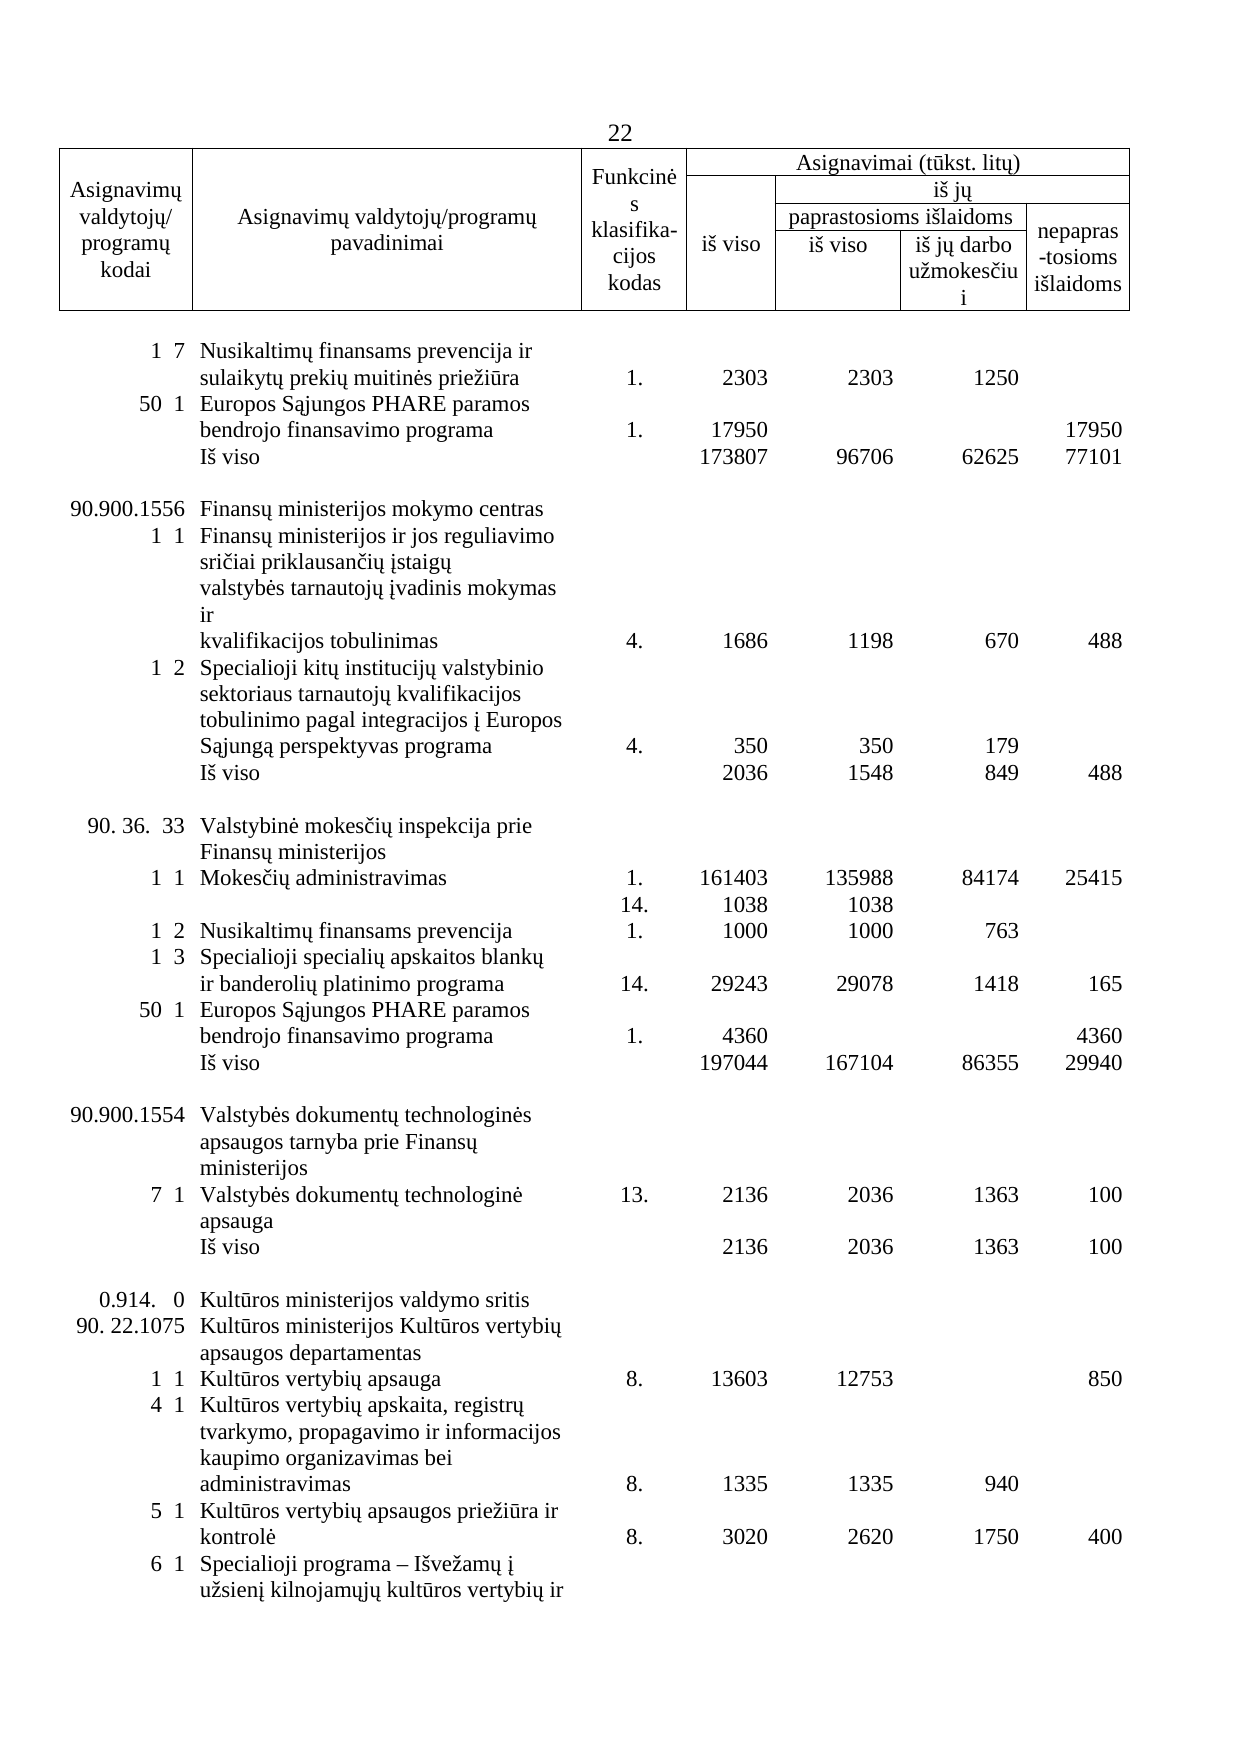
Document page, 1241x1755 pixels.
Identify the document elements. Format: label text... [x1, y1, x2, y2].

table_cell [1026, 706, 1129, 733]
table_cell Iš viso [192, 1233, 582, 1260]
table_cell sektoriaus tarnautojų kvalifikacijos [192, 680, 582, 706]
table_cell [687, 1102, 775, 1128]
table_cell [775, 944, 901, 970]
table_cell [775, 654, 901, 680]
table_cell 1686 [687, 627, 775, 653]
table_cell Valstybinė mokesčių inspekcija prie [192, 812, 582, 838]
table_cell [59, 1260, 192, 1286]
table_cell [687, 654, 775, 680]
table_cell 17950 [687, 416, 775, 443]
table_cell 1363 [901, 1181, 1026, 1233]
table_cell [775, 1497, 901, 1523]
table_cell bendrojo finansavimo programa [192, 1023, 582, 1049]
table_cell [687, 706, 775, 733]
table_cell Iš viso [192, 1049, 582, 1075]
table_cell [775, 495, 901, 522]
table_cell [901, 1576, 1026, 1602]
table_cell [901, 812, 1026, 838]
table_cell iš jų [776, 176, 1129, 202]
table_cell [775, 1576, 901, 1602]
table_cell bendrojo finansavimo programa [192, 416, 582, 443]
table_cell [1026, 522, 1129, 548]
table_cell [687, 575, 775, 627]
table_cell [775, 390, 901, 416]
table_cell [775, 1154, 901, 1181]
table_cell 849 [901, 759, 1026, 785]
table_cell [901, 944, 1026, 970]
table_cell iš jų darbo užmokesčiui [901, 231, 1026, 310]
table_cell 850 [1026, 1365, 1129, 1391]
table_cell 1750 [901, 1523, 1026, 1549]
table_cell [1026, 733, 1129, 759]
table_cell [582, 1049, 687, 1075]
table_cell 2303 [775, 364, 901, 390]
table_cell [901, 495, 1026, 522]
table_cell 2303 [687, 364, 775, 390]
table_cell [901, 1102, 1026, 1128]
table_cell [901, 390, 1026, 416]
table_cell [687, 812, 775, 838]
table_cell Kultūros vertybių apsaugos priežiūra ir [192, 1497, 582, 1523]
table_cell 1 3 [59, 944, 192, 970]
table_cell [775, 1313, 901, 1339]
table_cell 90. 22.1075 [59, 1313, 192, 1339]
table_cell [59, 575, 192, 627]
table_cell [59, 733, 192, 759]
table_cell [901, 996, 1026, 1022]
table_cell [901, 1023, 1026, 1049]
table_cell 1335 [775, 1471, 901, 1497]
table_cell 50 1 [59, 390, 192, 416]
table_cell [687, 1075, 775, 1102]
table_cell [59, 1128, 192, 1154]
table_cell [582, 785, 687, 812]
table_cell 14. [582, 891, 687, 917]
table_cell Specialioji specialių apskaitos blankų [192, 944, 582, 970]
table_cell [775, 311, 901, 337]
table_cell [1026, 1075, 1129, 1102]
table_cell 1418 [901, 970, 1026, 996]
table_cell [582, 337, 687, 364]
table_cell 1 1 [59, 1365, 192, 1391]
table_cell [582, 495, 687, 522]
table_cell [775, 1102, 901, 1128]
table_cell [901, 469, 1026, 495]
table_cell [687, 548, 775, 574]
table_cell [687, 390, 775, 416]
table_cell [59, 838, 192, 864]
table_cell [582, 1418, 687, 1444]
table_cell [775, 1075, 901, 1102]
table_cell [1026, 311, 1129, 337]
table_cell 29940 [1026, 1049, 1129, 1075]
table_cell 4. [582, 733, 687, 759]
table_cell [687, 1260, 775, 1286]
table_cell 25415 [1026, 864, 1129, 891]
table_cell [582, 443, 687, 469]
table_cell 1038 [775, 891, 901, 917]
table_cell Specialioji kitų institucijų valstybinio [192, 654, 582, 680]
table_cell apsaugos departamentas [192, 1339, 582, 1365]
table_cell 90.900.1556 [59, 495, 192, 522]
table_cell [775, 337, 901, 364]
table_cell [582, 522, 687, 548]
table_cell [59, 970, 192, 996]
table_cell [59, 1576, 192, 1602]
table_cell [687, 944, 775, 970]
table_cell [687, 1550, 775, 1576]
table_cell [1026, 390, 1129, 416]
table_cell [901, 311, 1026, 337]
table_cell [775, 416, 901, 443]
table_cell [1026, 785, 1129, 812]
table_cell Nusikaltimų finansams prevencija ir [192, 337, 582, 364]
table_cell [582, 1102, 687, 1128]
table_cell 50 1 [59, 996, 192, 1022]
table_cell 8. [582, 1365, 687, 1391]
table_cell 1. [582, 864, 687, 891]
table_cell 1000 [687, 917, 775, 943]
table_cell [1026, 364, 1129, 390]
table_cell [901, 1365, 1026, 1391]
table_cell 4360 [1026, 1023, 1129, 1049]
table_header Asignavimų valdytojų/ programų kodai [60, 149, 192, 310]
table_cell 100 [1026, 1181, 1129, 1233]
table_cell 77101 [1026, 443, 1129, 469]
table_cell Kultūros ministerijos Kultūros vertybių [192, 1313, 582, 1339]
table_cell 161403 [687, 864, 775, 891]
table_cell [1026, 891, 1129, 917]
table_cell [901, 522, 1026, 548]
table_cell [582, 1339, 687, 1365]
table_cell [775, 1128, 901, 1154]
table_cell 2036 [775, 1233, 901, 1260]
table_cell [582, 390, 687, 416]
table_cell tvarkymo, propagavimo ir informacijos [192, 1418, 582, 1444]
table_cell [1026, 838, 1129, 864]
table_cell 86355 [901, 1049, 1026, 1075]
table_cell 2136 [687, 1181, 775, 1233]
table_cell 400 [1026, 1523, 1129, 1549]
table_cell [582, 680, 687, 706]
table_cell [901, 548, 1026, 574]
table_cell 62625 [901, 443, 1026, 469]
table_cell 100 [1026, 1233, 1129, 1260]
table_cell [1026, 1497, 1129, 1523]
table_cell 1 1 [59, 522, 192, 548]
table_cell Finansų ministerijos ir jos reguliavimo [192, 522, 582, 548]
table_cell [582, 944, 687, 970]
table_cell [687, 1313, 775, 1339]
table_cell [582, 1154, 687, 1181]
table_cell [1026, 1471, 1129, 1497]
table_cell [687, 522, 775, 548]
table_cell 350 [687, 733, 775, 759]
table_cell 197044 [687, 1049, 775, 1075]
table_cell 8. [582, 1523, 687, 1549]
table_cell [687, 469, 775, 495]
table_cell [59, 1075, 192, 1102]
table_cell [59, 1471, 192, 1497]
table_cell [582, 1576, 687, 1602]
table_cell [687, 1497, 775, 1523]
table_cell [582, 1128, 687, 1154]
table_cell [582, 1286, 687, 1312]
table_cell [901, 1154, 1026, 1181]
table_cell [582, 1497, 687, 1523]
table_cell [582, 1391, 687, 1418]
table_cell [1026, 1286, 1129, 1312]
table_cell [582, 654, 687, 680]
table_cell [775, 522, 901, 548]
table_cell [59, 1523, 192, 1549]
table_cell 2136 [687, 1233, 775, 1260]
table_cell [59, 443, 192, 469]
table_cell 1250 [901, 364, 1026, 390]
table_cell [775, 706, 901, 733]
table_cell 135988 [775, 864, 901, 891]
table_cell [687, 1128, 775, 1154]
table_cell iš viso [776, 231, 900, 310]
table_cell [1026, 548, 1129, 574]
table_cell [59, 680, 192, 706]
table_cell 1335 [687, 1471, 775, 1497]
table_cell [59, 1444, 192, 1471]
table_cell [775, 1023, 901, 1049]
table_cell Valstybės dokumentų technologinės [192, 1102, 582, 1128]
table_cell [59, 706, 192, 733]
table_cell [901, 337, 1026, 364]
table_cell [1026, 917, 1129, 943]
table_cell [1026, 996, 1129, 1022]
table_cell [1026, 1102, 1129, 1128]
table_cell valstybės tarnautojų įvadinis mokymas ir [192, 575, 582, 627]
table_cell Iš viso [192, 759, 582, 785]
table_cell paprastosioms išlaidoms [776, 204, 1026, 230]
table_cell [1026, 1391, 1129, 1418]
table_cell [59, 469, 192, 495]
table_cell [901, 1260, 1026, 1286]
table_cell 90.900.1554 [59, 1102, 192, 1128]
table_cell 5 1 [59, 1497, 192, 1523]
table_cell [775, 1444, 901, 1471]
table_cell [1026, 1444, 1129, 1471]
table_cell [901, 1339, 1026, 1365]
table_cell [775, 1339, 901, 1365]
table_cell 763 [901, 917, 1026, 943]
table_cell [901, 1550, 1026, 1576]
table_cell [59, 627, 192, 653]
table_cell 1. [582, 416, 687, 443]
table_cell užsienį kilnojamųjų kultūros vertybių ir [192, 1576, 582, 1602]
table_cell [687, 838, 775, 864]
table_cell 4. [582, 627, 687, 653]
table_cell [582, 1233, 687, 1260]
table_cell iš viso [687, 176, 775, 310]
table_cell [192, 1075, 582, 1102]
table_cell 1038 [687, 891, 775, 917]
table_cell [582, 759, 687, 785]
table_cell 940 [901, 1471, 1026, 1497]
table_cell sulaikytų prekių muitinės priežiūra [192, 364, 582, 390]
table_cell 4 1 [59, 1391, 192, 1418]
table_cell [192, 891, 582, 917]
table_cell [901, 416, 1026, 443]
table_cell [582, 996, 687, 1022]
table_cell [687, 495, 775, 522]
table_cell [775, 1550, 901, 1576]
table_cell [192, 785, 582, 812]
table_cell [775, 469, 901, 495]
table_cell 12753 [775, 1365, 901, 1391]
table_cell 29078 [775, 970, 901, 996]
table_cell Finansų ministerijos mokymo centras [192, 495, 582, 522]
table_cell 0.914. 0 [59, 1286, 192, 1312]
table_cell [582, 1444, 687, 1471]
table_cell Valstybės dokumentų technologinė apsauga [192, 1181, 582, 1233]
table_cell [687, 1286, 775, 1312]
table_cell Europos Sąjungos PHARE paramos [192, 996, 582, 1022]
table_cell 1198 [775, 627, 901, 653]
table_cell [59, 416, 192, 443]
table_cell [59, 1049, 192, 1075]
table_cell [901, 1444, 1026, 1471]
table_cell [775, 838, 901, 864]
table_cell ir banderolių platinimo programa [192, 970, 582, 996]
table_cell [901, 785, 1026, 812]
table_cell Kultūros vertybių apskaita, registrų [192, 1391, 582, 1418]
table_cell ministerijos [192, 1154, 582, 1181]
table_cell 90. 36. 33 [59, 812, 192, 838]
table_cell 1000 [775, 917, 901, 943]
table_cell [901, 575, 1026, 627]
table_cell [59, 311, 192, 337]
table_cell [582, 1313, 687, 1339]
table_cell kaupimo organizavimas bei [192, 1444, 582, 1471]
table_cell [59, 1023, 192, 1049]
table_cell [775, 548, 901, 574]
table_cell 3020 [687, 1523, 775, 1549]
table_cell 1 7 [59, 337, 192, 364]
table_cell [1026, 680, 1129, 706]
table_cell Specialioji programa – Išvežamų į [192, 1550, 582, 1576]
table_cell [901, 1128, 1026, 1154]
table_cell apsaugos tarnyba prie Finansų [192, 1128, 582, 1154]
table_cell [59, 364, 192, 390]
table_cell [687, 1154, 775, 1181]
table_cell [582, 311, 687, 337]
table_cell [1026, 1128, 1129, 1154]
table_cell 2620 [775, 1523, 901, 1549]
table_cell [775, 575, 901, 627]
table_cell tobulinimo pagal integracijos į Europos [192, 706, 582, 733]
table_cell Kultūros ministerijos valdymo sritis [192, 1286, 582, 1312]
table_cell 1. [582, 1023, 687, 1049]
table_cell [687, 1339, 775, 1365]
table_cell [59, 891, 192, 917]
table_cell [901, 1497, 1026, 1523]
table_cell [59, 1418, 192, 1444]
table_cell [1026, 1550, 1129, 1576]
table_cell [687, 1418, 775, 1444]
table_cell [1026, 812, 1129, 838]
table_cell [59, 1233, 192, 1260]
table_cell 488 [1026, 759, 1129, 785]
table_cell [1026, 1260, 1129, 1286]
table_cell [901, 838, 1026, 864]
table_cell [192, 311, 582, 337]
table_cell [582, 1550, 687, 1576]
table_cell [775, 1391, 901, 1418]
table_cell [1026, 944, 1129, 970]
table_cell [1026, 1154, 1129, 1181]
table_cell [901, 1391, 1026, 1418]
table_cell 1363 [901, 1233, 1026, 1260]
table_cell 96706 [775, 443, 901, 469]
table_cell [59, 1154, 192, 1181]
table_cell 8. [582, 1471, 687, 1497]
table_cell 2036 [775, 1181, 901, 1233]
table_cell [687, 996, 775, 1022]
table_cell 84174 [901, 864, 1026, 891]
table_cell Kultūros vertybių apsauga [192, 1365, 582, 1391]
table_cell nepapras-tosioms išlaidoms [1027, 204, 1129, 310]
table_cell 6 1 [59, 1550, 192, 1576]
table_cell 1 2 [59, 917, 192, 943]
table_cell [1026, 1313, 1129, 1339]
table_cell kontrolė [192, 1523, 582, 1549]
table_cell [775, 1418, 901, 1444]
table_cell [582, 812, 687, 838]
table_cell kvalifikacijos tobulinimas [192, 627, 582, 653]
table_header Asignavimų valdytojų/programų pavadinimai [193, 149, 581, 310]
table_cell [1026, 1576, 1129, 1602]
table_cell [901, 654, 1026, 680]
table_cell Sąjungą perspektyvas programa [192, 733, 582, 759]
table_cell 1. [582, 364, 687, 390]
table_cell 173807 [687, 443, 775, 469]
table_header Asignavimai (tūkst. litų) [687, 149, 1129, 175]
table_cell Mokesčių administravimas [192, 864, 582, 891]
table_cell [687, 337, 775, 364]
table_cell 2036 [687, 759, 775, 785]
table_cell 1 1 [59, 864, 192, 891]
table_cell [775, 785, 901, 812]
table_cell [687, 785, 775, 812]
table_cell 1548 [775, 759, 901, 785]
table_cell [59, 759, 192, 785]
table_cell [901, 891, 1026, 917]
table_cell [901, 706, 1026, 733]
table_cell [901, 1075, 1026, 1102]
table_cell administravimas [192, 1471, 582, 1497]
table_cell [775, 996, 901, 1022]
table_cell [1026, 469, 1129, 495]
table_cell [775, 1286, 901, 1312]
table_cell 350 [775, 733, 901, 759]
table_cell [1026, 1339, 1129, 1365]
table_cell [901, 680, 1026, 706]
table_cell [687, 1391, 775, 1418]
table_cell [775, 680, 901, 706]
table_cell 167104 [775, 1049, 901, 1075]
table_cell [1026, 337, 1129, 364]
table_cell [582, 1260, 687, 1286]
table_cell [582, 548, 687, 574]
table_cell Europos Sąjungos PHARE paramos [192, 390, 582, 416]
table_cell [582, 838, 687, 864]
table_cell 165 [1026, 970, 1129, 996]
table_cell [687, 311, 775, 337]
table_cell [901, 1418, 1026, 1444]
table_cell 488 [1026, 627, 1129, 653]
table_cell [192, 469, 582, 495]
table_cell [192, 1260, 582, 1286]
table_cell [687, 680, 775, 706]
table_cell [582, 1075, 687, 1102]
table_cell [687, 1444, 775, 1471]
table_header Funkcinės klasifika-cijos kodas [582, 149, 686, 310]
table_cell 1 2 [59, 654, 192, 680]
table_cell sričiai priklausančių įstaigų [192, 548, 582, 574]
table_cell [901, 1286, 1026, 1312]
table_cell 1. [582, 917, 687, 943]
table_cell Finansų ministerijos [192, 838, 582, 864]
table_cell 14. [582, 970, 687, 996]
table_cell Iš viso [192, 443, 582, 469]
table_cell 13603 [687, 1365, 775, 1391]
table_cell 17950 [1026, 416, 1129, 443]
table_cell [59, 1339, 192, 1365]
table_cell [775, 1260, 901, 1286]
table_cell [1026, 575, 1129, 627]
table_cell 29243 [687, 970, 775, 996]
table_cell [1026, 654, 1129, 680]
table_cell [1026, 1418, 1129, 1444]
table_cell [59, 785, 192, 812]
table_cell [59, 548, 192, 574]
table_cell 179 [901, 733, 1026, 759]
table_cell [1026, 495, 1129, 522]
table_cell 7 1 [59, 1181, 192, 1233]
table_cell Nusikaltimų finansams prevencija [192, 917, 582, 943]
table_cell 4360 [687, 1023, 775, 1049]
table_cell 670 [901, 627, 1026, 653]
table_cell [582, 706, 687, 733]
table_cell [687, 1576, 775, 1602]
table_cell [582, 469, 687, 495]
table_cell [775, 812, 901, 838]
table_cell [582, 575, 687, 627]
table_cell [901, 1313, 1026, 1339]
table_cell 13. [582, 1181, 687, 1233]
